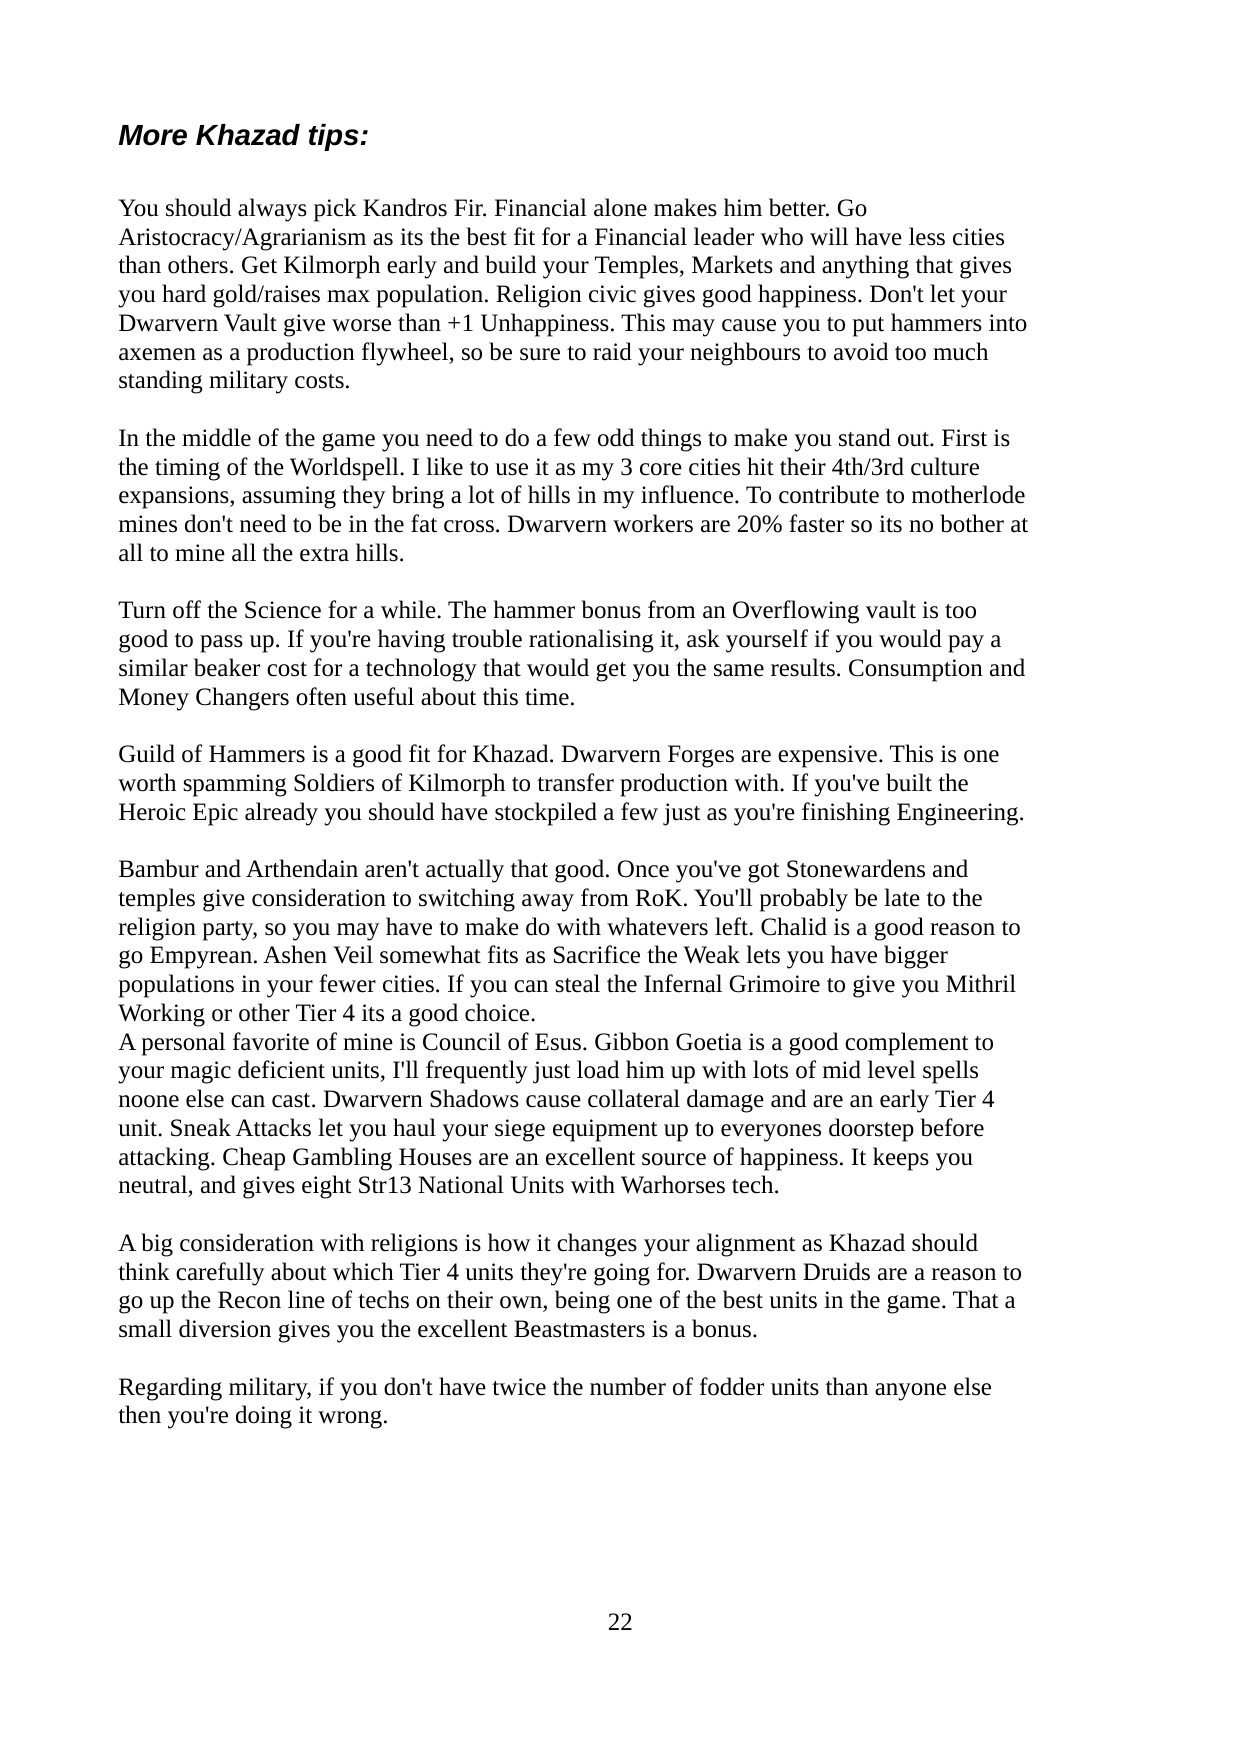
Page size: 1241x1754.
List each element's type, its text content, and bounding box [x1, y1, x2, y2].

text You should always pick Kandros Fir. Financial alone makes him better. Go Aristocracy/Agrarianism as its the best fit for a Financial leader who will have less cities than others. Get Kilmorph early and build your Temples, Markets and anything that gives you hard gold/raises max population. Religion civic gives good happiness. Don't let your Dwarvern Vault give worse than +1 Unhappiness. This may cause you to put hammers into axemen as a production flywheel, so be sure to raid your neighbours to avoid too much standing military costs. [118, 193, 1032, 394]
subtitle More Khazad tips: [118, 118, 1122, 152]
text Regarding military, if you don't have twice the number of fodder units than anyone else then you're doing it wrong. [118, 1372, 1032, 1429]
text Turn off the Science for a while. The hammer bonus from an Overflowing vault is too good to pass up. If you're having trouble rationalising it, ask yourself if you would pay a similar beaker cost for a technology that would get you the same results. Consumption and Money Changers often useful about this time. [118, 595, 1032, 710]
text A personal favorite of mine is Council of Esus. Gibbon Goetia is a good complement to your magic deficient units, I'll frequently just load him up with lots of mid level spells noone else can cast. Dwarvern Shadows cause collateral damage and are an early Tier 4 unit. Sneak Attacks let you haul your siege equipment up to everyones doorstep before attacking. Cheap Gambling Houses are an excellent source of happiness. It keeps you neutral, and gives eight Str13 National Units with Warhorses tech. [118, 1027, 1032, 1199]
text A big consideration with religions is how it changes your alignment as Khazad should think carefully about which Tier 4 units they're going for. Dwarvern Druids are a reason to go up the Recon line of techs on their own, being one of the best units in the game. That a small diversion gives you the excellent Beastmasters is a bonus. [118, 1228, 1032, 1343]
text In the middle of the game you need to do a few odd things to make you stand out. First is the timing of the Worldspell. I like to use it as my 3 core cities hit their 4th/3rd culture expansions, assuming they bring a lot of hills in my influence. To contribute to motherlode mines don't need to be in the fat cross. Dwarvern workers are 20% faster so its no bother at all to mine all the extra hills. [118, 423, 1032, 567]
text Guild of Hammers is a good fit for Khazad. Dwarvern Forges are expensive. This is one worth spamming Soldiers of Kilmorph to transfer production with. If you've built the Heroic Epic already you should have stockpiled a few just as you're finishing Engineering. [118, 739, 1032, 825]
text Bambur and Arthendain aren't actually that good. Once you've got Stonewardens and temples give consideration to switching away from RoK. You'll probably be late to the religion party, so you may have to make do with whatevers left. Chalid is a good reason to go Empyrean. Ashen Veil somewhat fits as Sacrifice the Weak lets you have bigger populations in your fewer cities. If you can steal the Infernal Grimoire to give you Mithril Working or other Tier 4 its a good choice. [118, 854, 1032, 1027]
